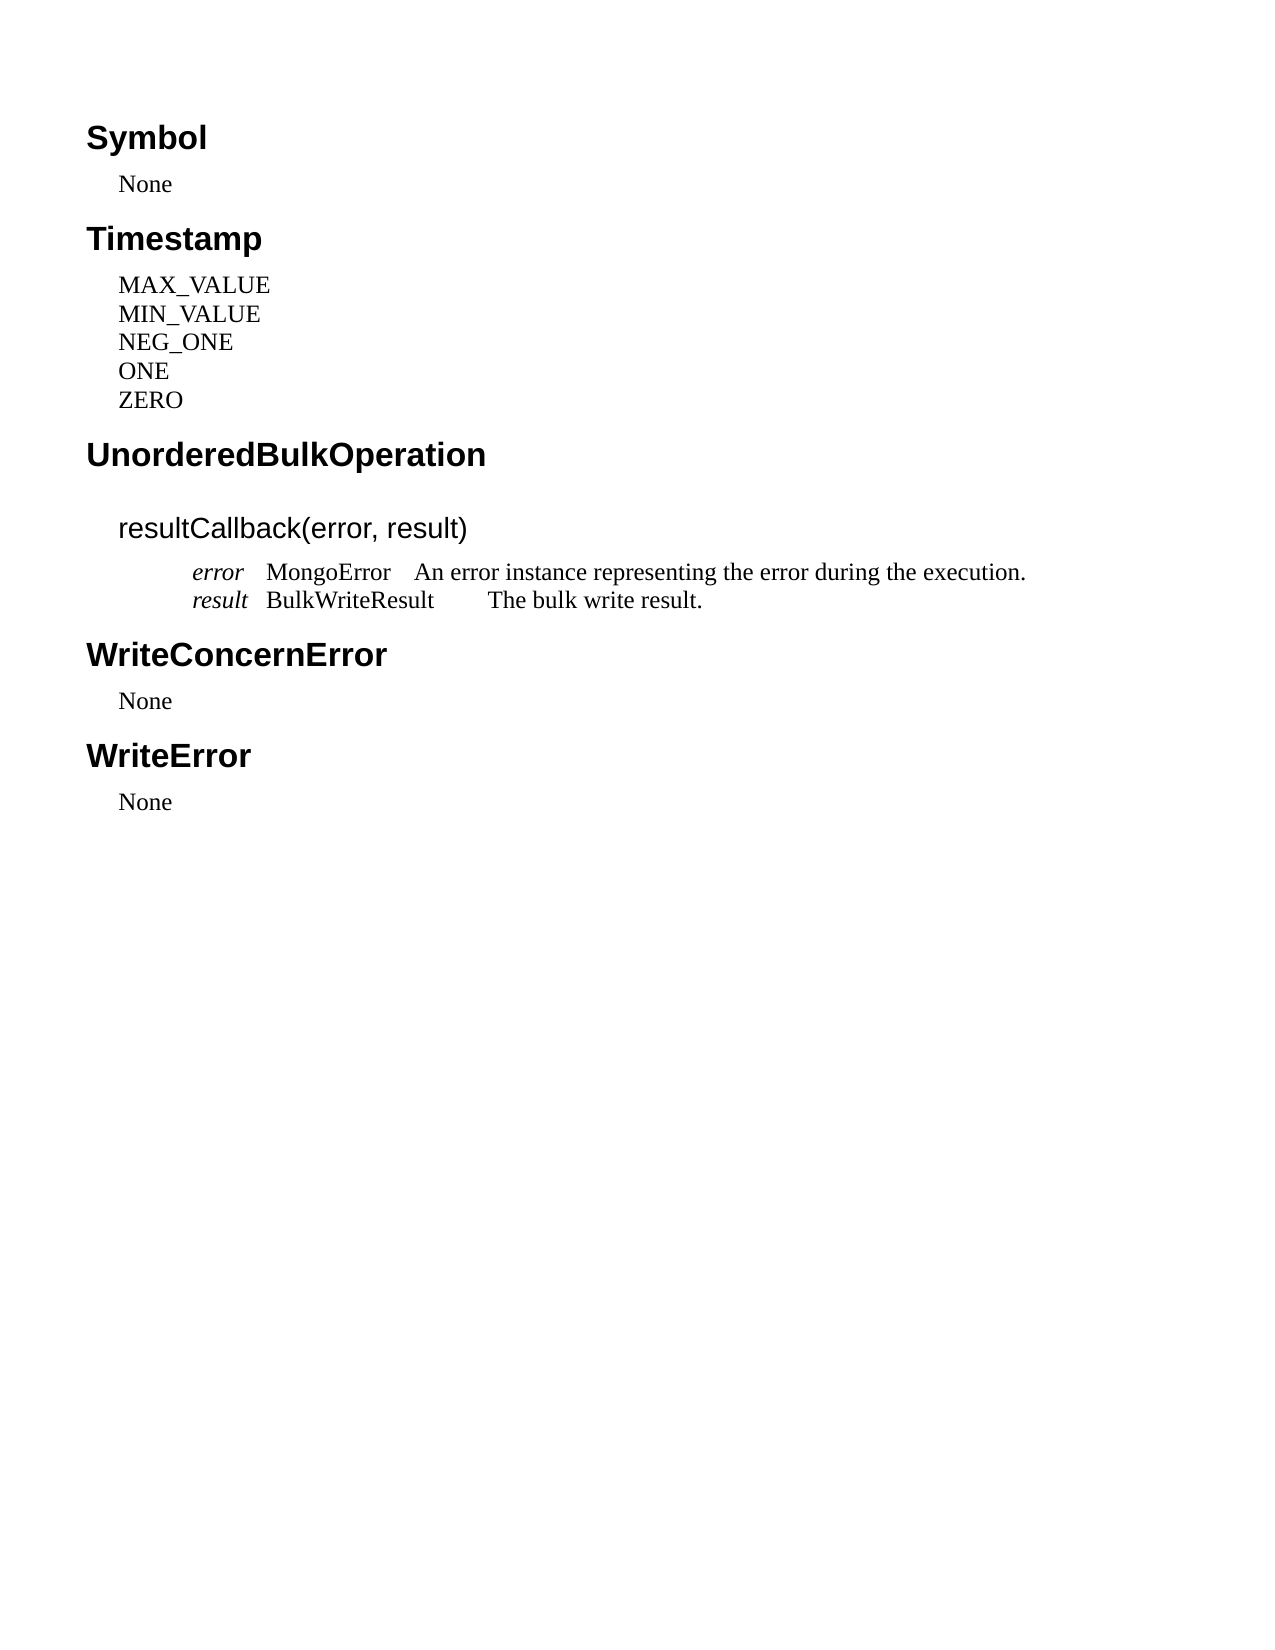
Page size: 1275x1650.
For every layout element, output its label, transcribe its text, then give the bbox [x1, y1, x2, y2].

subtitle WriteError [86, 736, 1157, 774]
subtitle UnorderedBulkOperation [86, 434, 1157, 473]
text MAX_VALUE [118, 270, 1157, 299]
subtitle resultCallback(error, result) [118, 511, 1157, 544]
text result BulkWriteResult The bulk write result. [192, 586, 1157, 614]
subtitle WriteConcernError [86, 635, 1157, 674]
text ONE [118, 356, 1157, 385]
text MIN_VALUE [118, 299, 1157, 327]
text None [118, 787, 1157, 816]
subtitle Symbol [86, 118, 1157, 157]
text ZERO [118, 385, 1157, 414]
text None [118, 169, 1157, 198]
text error MongoError An error instance representing the error during the execution. [192, 557, 1157, 586]
text None [118, 686, 1157, 715]
text NEG_ONE [118, 327, 1157, 356]
subtitle Timestamp [86, 219, 1157, 257]
